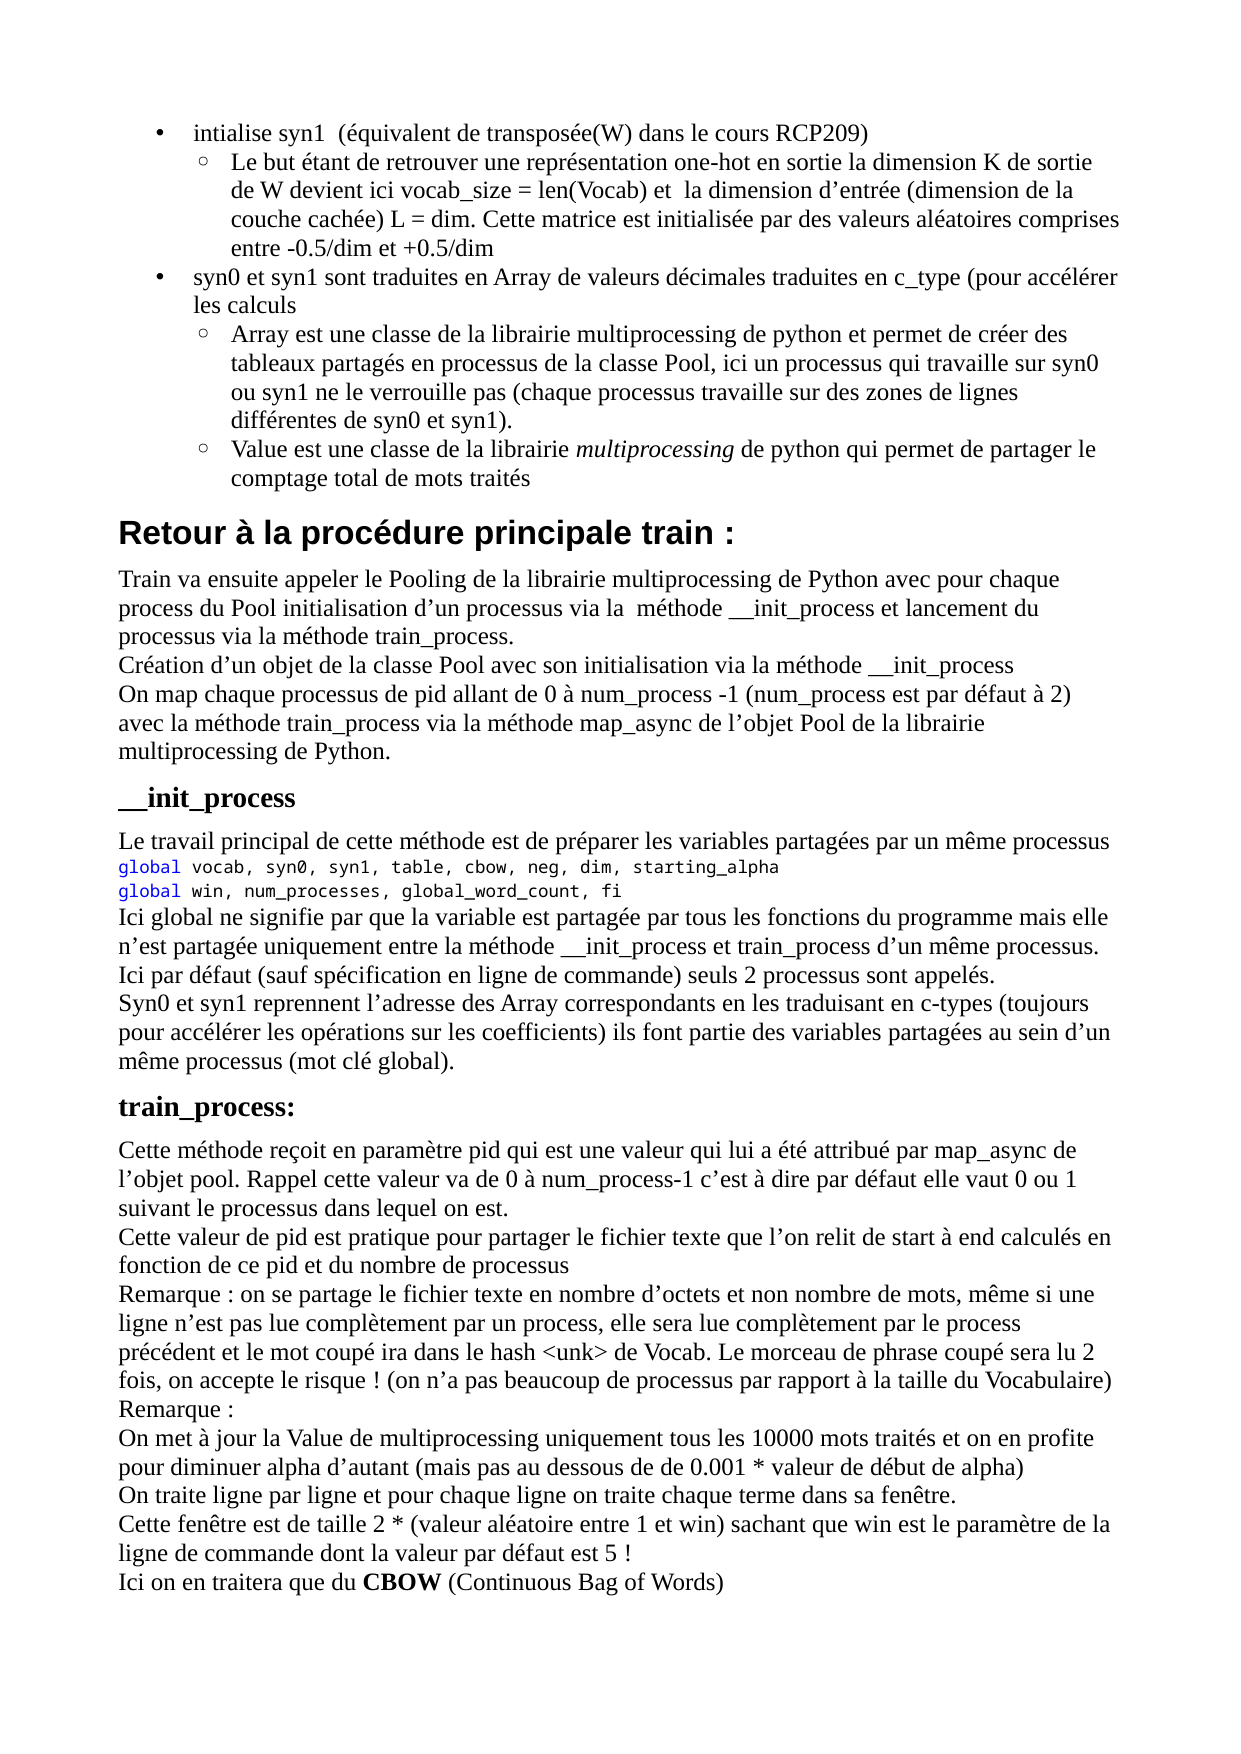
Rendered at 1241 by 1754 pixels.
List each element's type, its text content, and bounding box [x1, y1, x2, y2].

list syn0 et syn1 sont traduites en Array de valeurs décimales traduites en c_type (pour accélérer les calculs [156, 262, 1122, 319]
list intialise syn1 (équivalent de transposée(W) dans le cours RCP209) [156, 118, 1122, 147]
text Ici on en traitera que du CBOW (Continuous Bag of Words) [118, 1567, 1122, 1595]
text Remarque : on se partage le fichier texte en nombre d’octets et non nombre de mots, même si une ligne n’est pas lue complètement par un process, elle sera lue complètement par le process précédent et le mot coupé ira dans le hash <unk> de Vocab. Le morceau de phrase coupé sera lu 2 fois, on accepte le risque ! (on n’a pas beaucoup de processus par rapport à la taille du Vocabulaire) [118, 1279, 1122, 1394]
text Ici global ne signifie par que la variable est partagée par tous les fonctions du programme mais elle n’est partagée uniquement entre la méthode __init_process et train_process d’un même processus. [118, 902, 1122, 960]
text On traite ligne par ligne et pour chaque ligne on traite chaque terme dans sa fenêtre. [118, 1480, 1122, 1509]
subtitle Retour à la procédure principale train : [118, 513, 1122, 551]
text Cette méthode reçoit en paramètre pid qui est une valeur qui lui a été attribué par map_async de l’objet pool. Rappel cette valeur va de 0 à num_process-1 c’est à dire par défaut elle vaut 0 ou 1 suivant le processus dans lequel on est. [118, 1135, 1122, 1222]
text Remarque : [118, 1394, 1122, 1423]
text global vocab, syn0, syn1, table, cbow, neg, dim, starting_alpha [118, 854, 1122, 878]
subtitle train_process: [118, 1089, 1122, 1123]
list Array est une classe de la librairie multiprocessing de python et permet de créer des tableaux partagés en processus de la classe Pool, ici un processus qui travaille sur syn0 ou syn1 ne le verrouille pas (chaque processus travaille sur des zones de lignes différentes de syn0 et syn1). [193, 319, 1122, 434]
text On met à jour la Value de multiprocessing uniquement tous les 10000 mots traités et on en profite pour diminuer alpha d’autant (mais pas au dessous de de 0.001 * valeur de début de alpha) [118, 1423, 1122, 1480]
text Syn0 et syn1 reprennent l’adresse des Array correspondants en les traduisant en c-types (toujours pour accélérer les opérations sur les coefficients) ils font partie des variables partagées au sein d’un même processus (mot clé global). [118, 988, 1122, 1075]
text Cette valeur de pid est pratique pour partager le fichier texte que l’on relit de start à end calculés en fonction de ce pid et du nombre de processus [118, 1222, 1122, 1279]
list Value est une classe de la librairie multiprocessing de python qui permet de partager le comptage total de mots traités [193, 434, 1122, 492]
text Création d’un objet de la classe Pool avec son initialisation via la méthode __init_process [118, 650, 1122, 679]
text Cette fenêtre est de taille 2 * (valeur aléatoire entre 1 et win) sachant que win est le paramètre de la ligne de commande dont la valeur par défaut est 5 ! [118, 1509, 1122, 1567]
text Le travail principal de cette méthode est de préparer les variables partagées par un même processus [118, 826, 1122, 854]
text On map chaque processus de pid allant de 0 à num_process -1 (num_process est par défaut à 2) avec la méthode train_process via la méthode map_async de l’objet Pool de la librairie multiprocessing de Python. [118, 679, 1122, 765]
text Train va ensuite appeler le Pooling de la librairie multiprocessing de Python avec pour chaque process du Pool initialisation d’un processus via la méthode __init_process et lancement du processus via la méthode train_process. [118, 564, 1122, 650]
subtitle __init_process [118, 780, 1122, 813]
text global win, num_processes, global_word_count, fi [118, 878, 1122, 902]
list Le but étant de retrouver une représentation one-hot en sortie la dimension K de sortie de W devient ici vocab_size = len(Vocab) et la dimension d’entrée (dimension de la couche cachée) L = dim. Cette matrice est initialisée par des valeurs aléatoires comprises entre -0.5/dim et +0.5/dim [193, 147, 1122, 262]
text Ici par défaut (sauf spécification en ligne de commande) seuls 2 processus sont appelés. [118, 960, 1122, 988]
